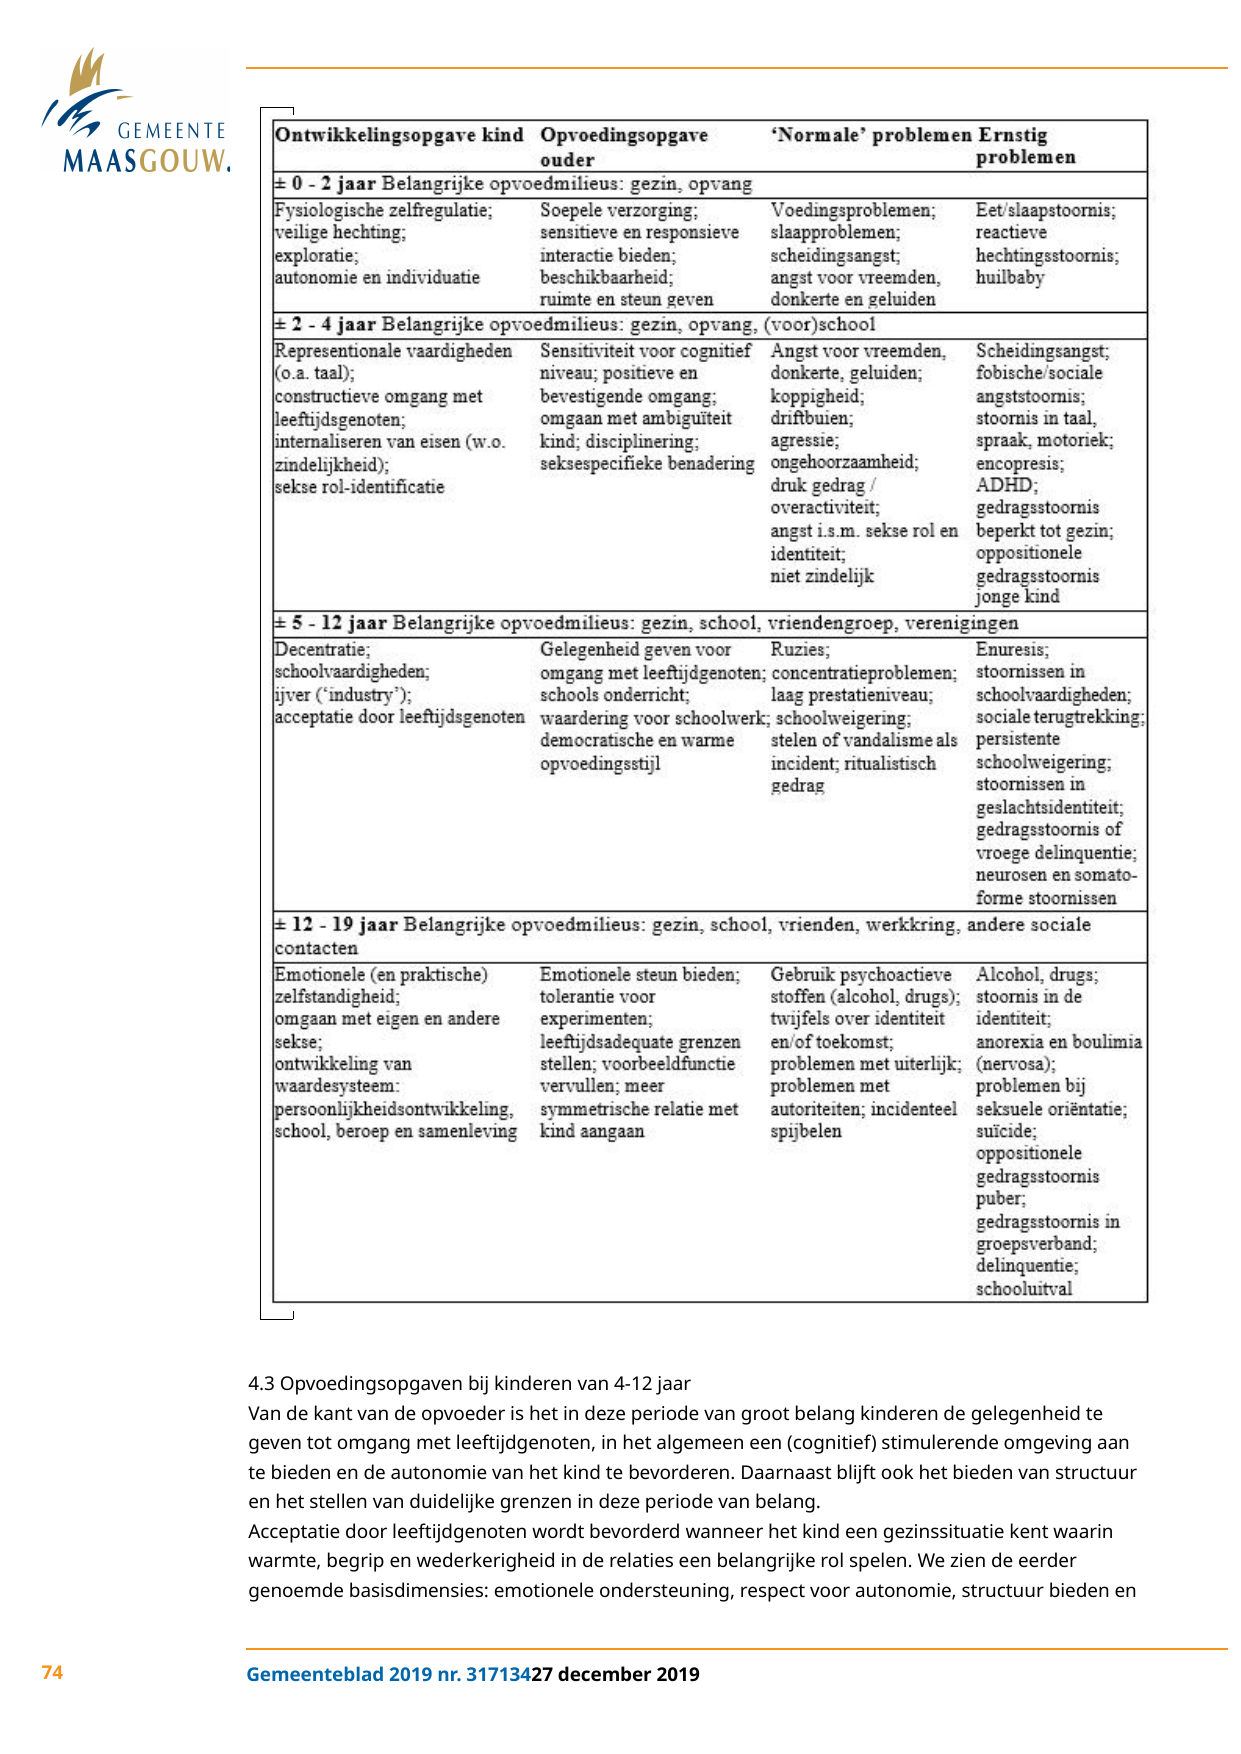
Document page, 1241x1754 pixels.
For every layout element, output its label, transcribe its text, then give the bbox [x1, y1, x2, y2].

text Van de kant van de opvoeder is het in deze periode van groot belang kinderen de gelegenheid te geven tot omgang met leeftijdgenoten, in het algemeen een (cognitief) stimulerende omgeving aan te bieden en de autonomie van het kind te bevorderen. Daarnaast blijft ook het bieden van structuur en het stellen van duidelijke grenzen in deze periode van belang. [248, 1400, 1152, 1514]
picture [268, 115, 1158, 1311]
picture [41, 47, 231, 172]
text 4.3 Opvoedingsopgaven bij kinderen van 4-12 jaar [248, 1370, 1152, 1396]
text Acceptatie door leeftijdgenoten wordt bevorderd wanneer het kind een gezinssituatie kent waarin warmte, begrip en wederkerigheid in de relaties een belangrijke rol spelen. We zien de eerder genoemde basisdimensies: emotionele ondersteuning, respect voor autonomie, structuur bieden en [248, 1518, 1152, 1603]
